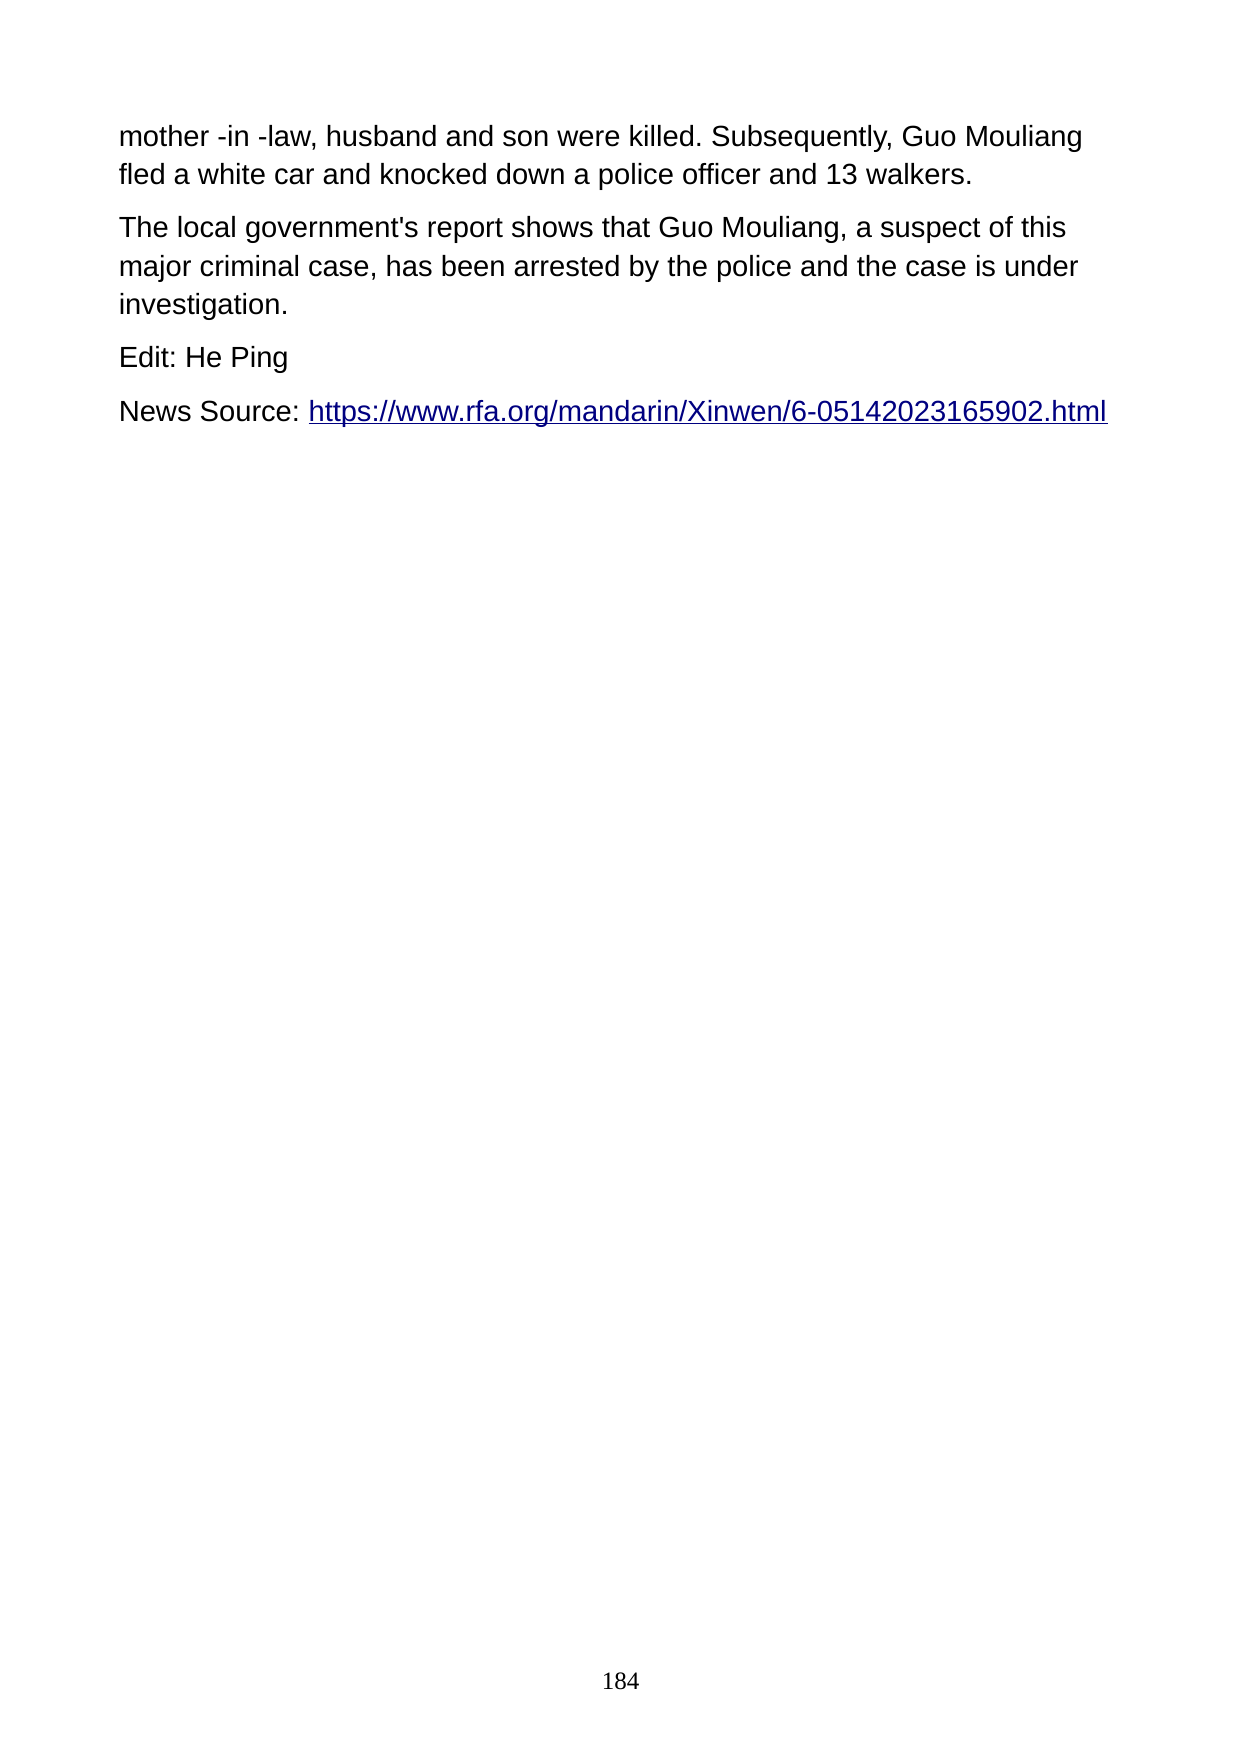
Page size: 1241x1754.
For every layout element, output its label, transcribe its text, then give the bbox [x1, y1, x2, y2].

text News Source: https://www.rfa.org/mandarin/Xinwen/6-05142023165902.html [118, 393, 1122, 427]
text Edit: He Ping [118, 340, 1122, 374]
text mother -in -law, husband and son were killed. Subsequently, Guo Mouliang fled a white car and knocked down a police officer and 13 walkers. [118, 118, 1122, 191]
text The local government's report shows that Guo Mouliang, a suspect of this major criminal case, has been arrested by the police and the case is under investigation. [118, 210, 1122, 321]
